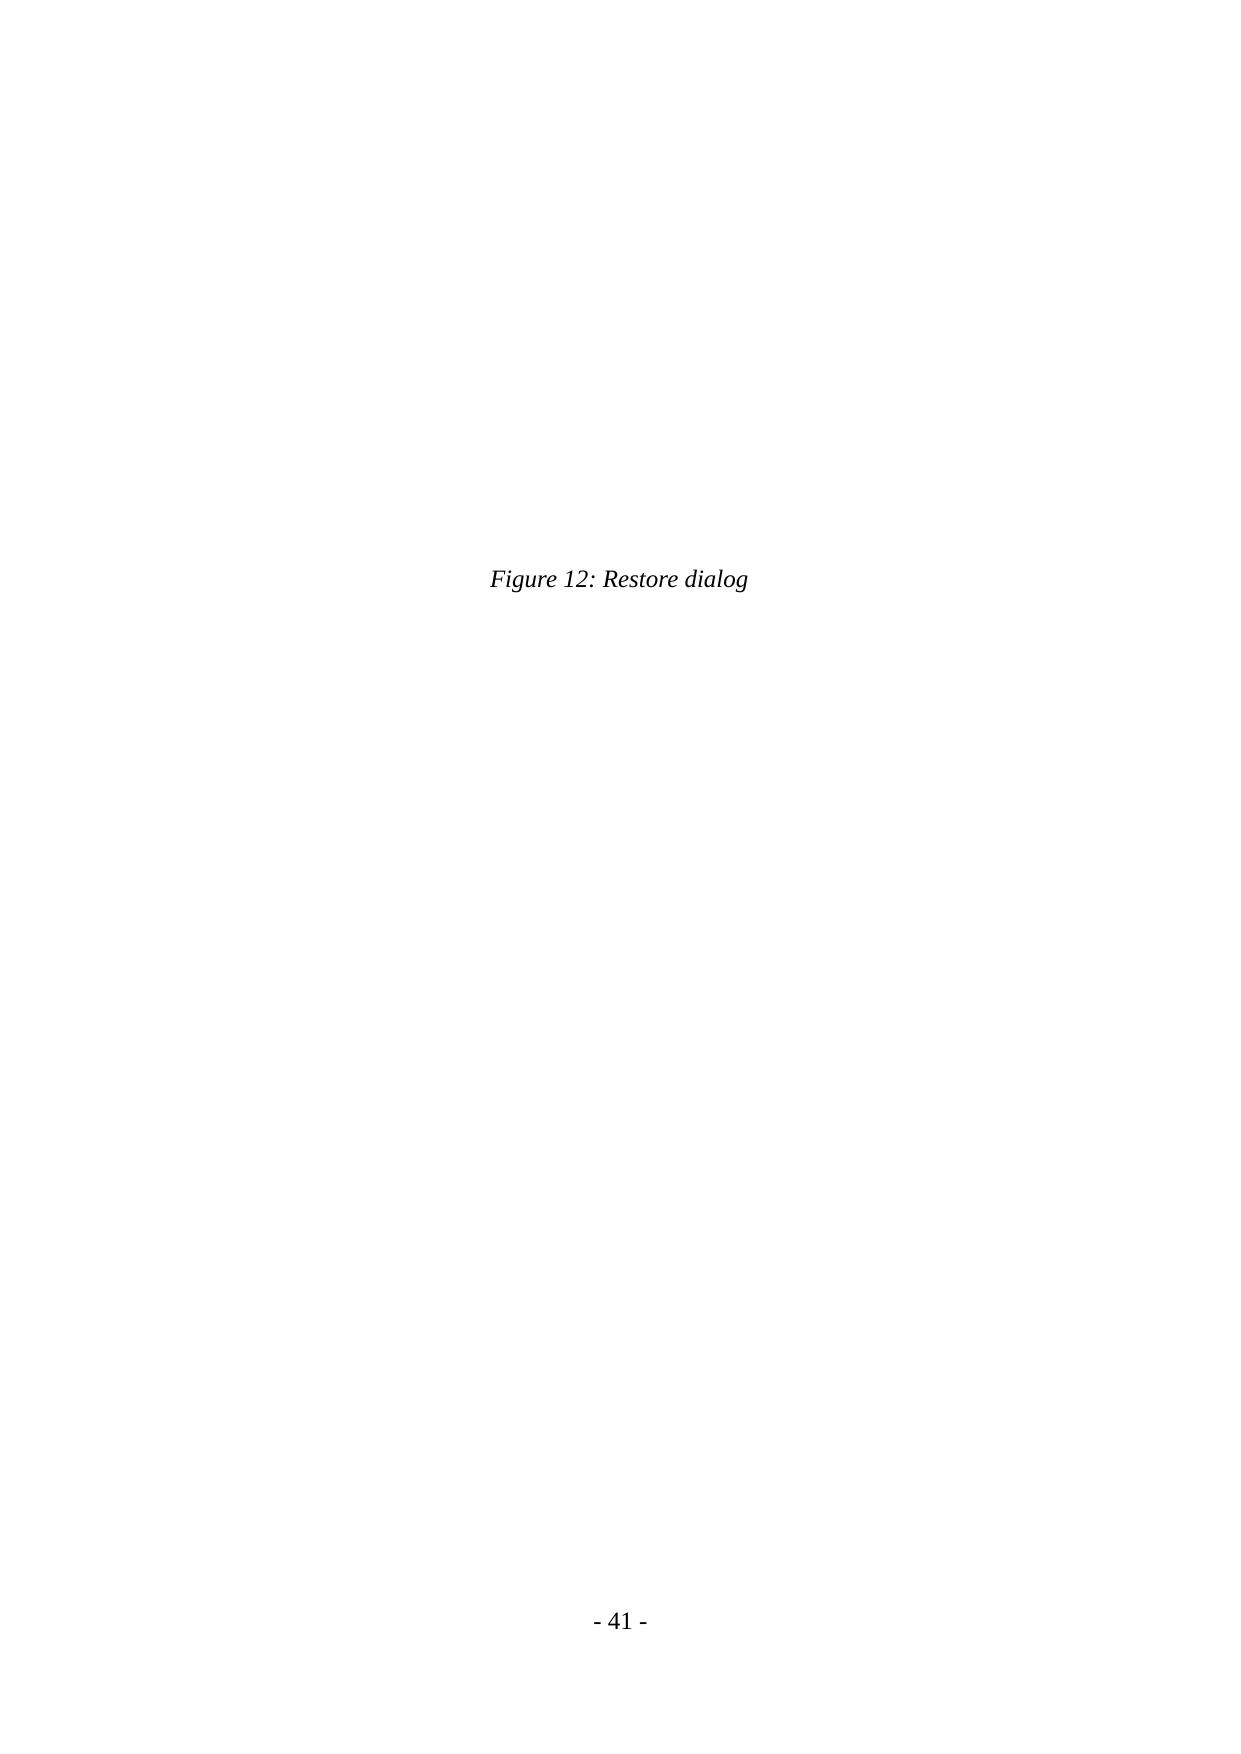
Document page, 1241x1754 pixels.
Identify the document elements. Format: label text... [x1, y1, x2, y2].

text Figure 12: Restore dialog [138, 131, 1102, 593]
